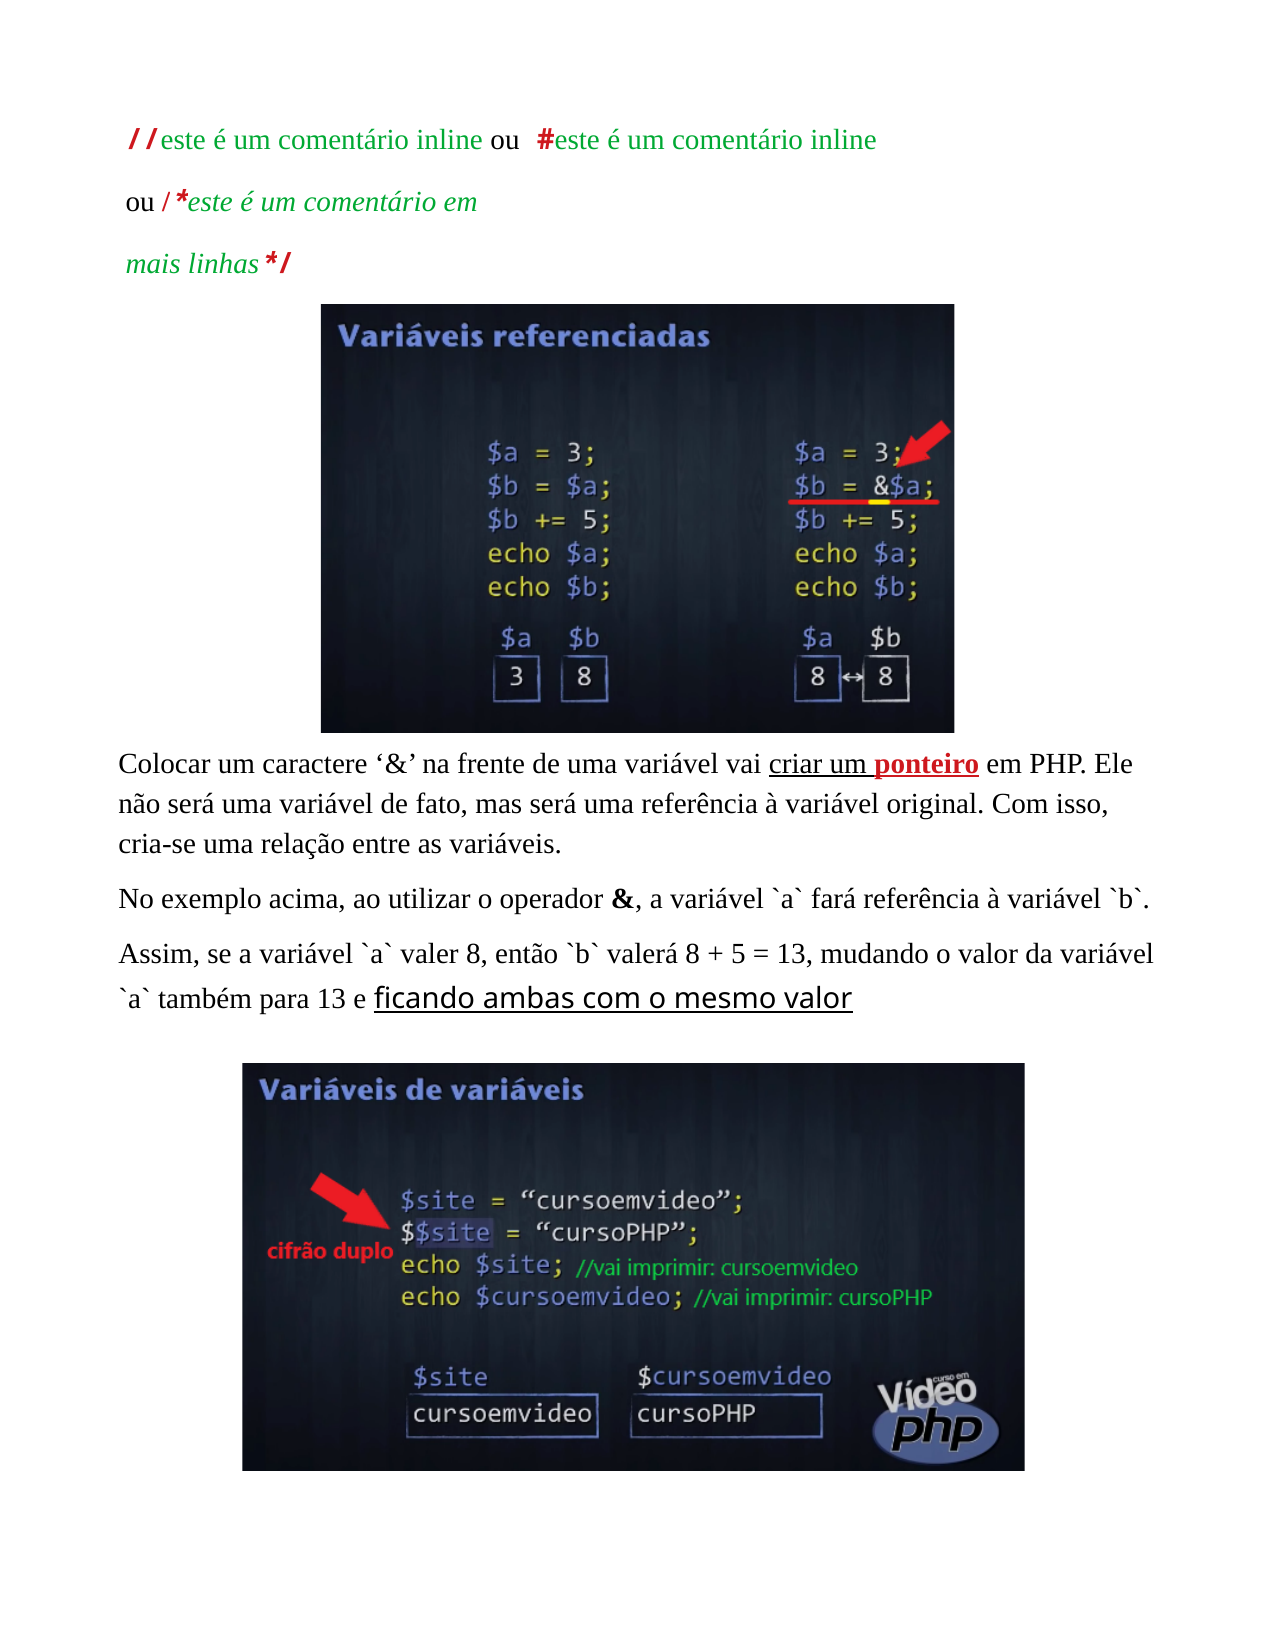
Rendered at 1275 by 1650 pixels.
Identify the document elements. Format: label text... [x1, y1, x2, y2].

text mais linhas*/ [118, 242, 1157, 282]
picture [320, 304, 955, 733]
text //este é um comentário inline ou #este é um comentário inline [118, 118, 1157, 158]
text Colocar um caractere ‘&’ na frente de uma variável vai criar um ponteiro em PHP. Ele não será uma variável de fato, mas será uma referência à variável original. Com isso, cria-se uma relação entre as variáveis. [118, 746, 1157, 860]
text No exemplo acima, ao utilizar o operador &, a variável `a` fará referência à variável `b`. [118, 881, 1157, 915]
text ou /*este é um comentário em [118, 180, 1157, 220]
text Assim, se a variável `a` valer 8, então `b` valerá 8 + 5 = 13, mudando o valor da variável `a` também para 13 e ficando ambas com o mesmo valor [118, 936, 1157, 1017]
picture [242, 1063, 1025, 1471]
